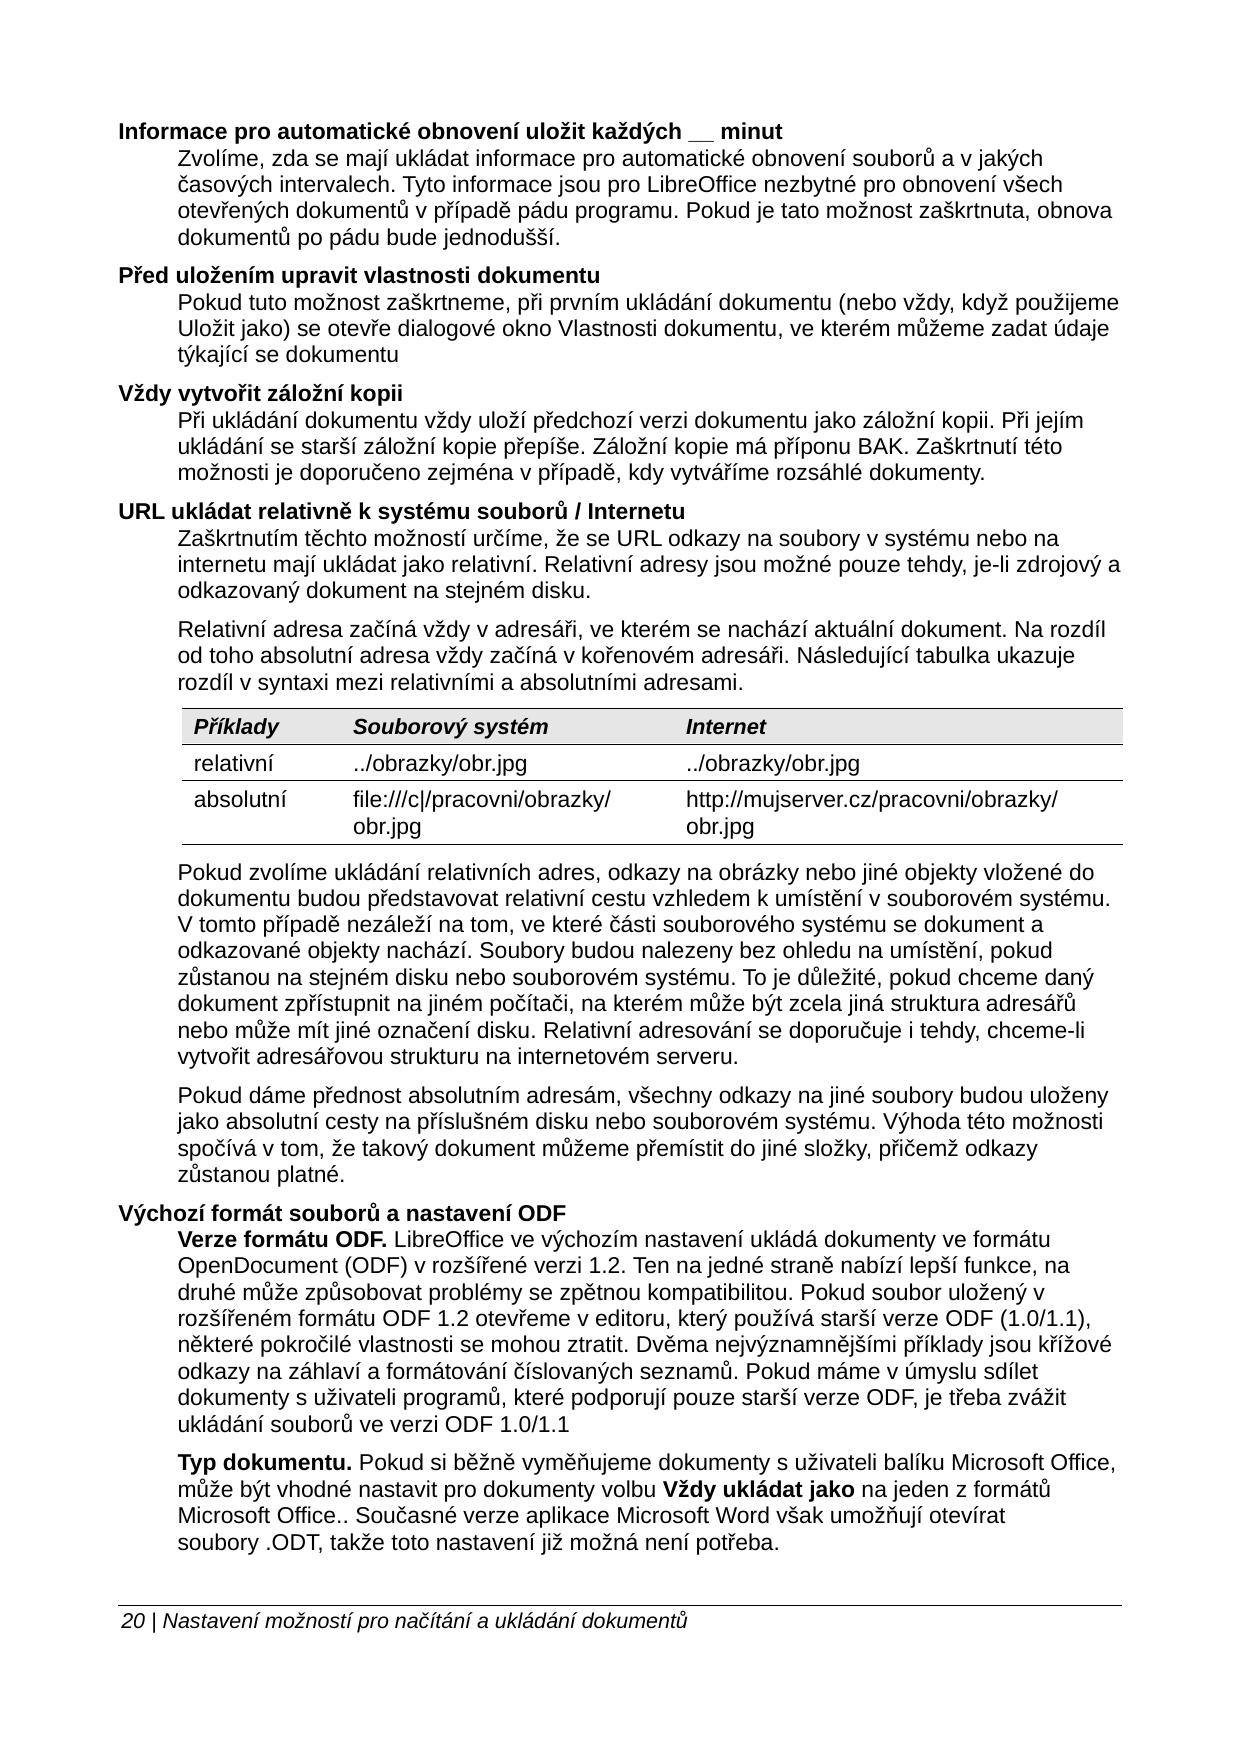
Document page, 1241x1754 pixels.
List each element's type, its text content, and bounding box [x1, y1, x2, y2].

table_cell absolutní [182, 781, 341, 843]
text Před uložením upravit vlastnosti dokumentu [118, 262, 1122, 289]
text URL ukládat relativně k systému souborů / Internetu [118, 498, 1122, 524]
text Při ukládání dokumentu vždy uloží předchozí verzi dokumentu jako záložní kopii. Při jejím ukládání se starší záložní kopie přepíše. Záložní kopie má příponu BAK. Zaškrtnutí této možnosti je doporučeno zejména v případě, kdy vytváříme rozsáhlé dokumenty. [177, 407, 1122, 486]
table_header Internet [674, 709, 1123, 743]
text Zaškrtnutím těchto možností určíme, že se URL odkazy na soubory v systému nebo na internetu mají ukládat jako relativní. Relativní adresy jsou možné pouze tehdy, je-li zdrojový a odkazovaný dokument na stejném disku. [177, 524, 1122, 604]
table_cell ../obrazky/obr.jpg [341, 745, 674, 780]
text Typ dokumentu. Pokud si běžně vyměňujeme dokumenty s uživateli balíku Microsoft Office, může být vhodné nastavit pro dokumenty volbu Vždy ukládat jako na jeden z formátů Microsoft Office.. Současné verze aplikace Microsoft Word však umožňují otevírat soubory .ODT, takže toto nastavení již možná není potřeba. [177, 1449, 1122, 1555]
table_cell relativní [182, 745, 341, 780]
text Vždy vytvořit záložní kopii [118, 380, 1122, 407]
text Relativní adresa začíná vždy v adresáři, ve kterém se nachází aktuální dokument. Na rozdíl od toho absolutní adresa vždy začíná v kořenovém adresáři. Následující tabulka ukazuje rozdíl v syntaxi mezi relativními a absolutními adresami. [177, 616, 1122, 695]
text Pokud zvolíme ukládání relativních adres, odkazy na obrázky nebo jiné objekty vložené do dokumentu budou představovat relativní cestu vzhledem k umístění v souborovém systému. V tomto případě nezáleží na tom, ve které části souborového systému se dokument a odkazované objekty nachází. Soubory budou nalezeny bez ohledu na umístění, pokud zůstanou na stejném disku nebo souborovém systému. To je důležité, pokud chceme daný dokument zpřístupnit na jiném počítači, na kterém může být zcela jiná struktura adresářů nebo může mít jiné označení disku. Relativní adresování se doporučuje i tehdy, chceme-li vytvořit adresářovou strukturu na internetovém serveru. [177, 858, 1122, 1069]
text Verze formátu ODF. LibreOffice ve výchozím nastavení ukládá dokumenty ve formátu OpenDocument (ODF) v rozšířené verzi 1.2. Ten na jedné straně nabízí lepší funkce, na druhé může způsobovat problémy se zpětnou kompatibilitou. Pokud soubor uložený v rozšířeném formátu ODF 1.2 otevřeme v editoru, který používá starší verze ODF (1.0/1.1), některé pokročilé vlastnosti se mohou ztratit. Dvěma nejvýznamnějšími příklady jsou křížové odkazy na záhlaví a formátování číslovaných seznamů. Pokud máme v úmyslu sdílet dokumenty s uživateli programů, které podporují pouze starší verze ODF, je třeba zvážit ukládání souborů ve verzi ODF 1.0/1.1 [177, 1226, 1122, 1437]
text Informace pro automatické obnovení uložit každých __ minut [118, 118, 1122, 144]
text Výchozí formát souborů a nastavení ODF [118, 1200, 1122, 1226]
table_header Příklady [182, 709, 341, 743]
table_header Souborový systém [341, 709, 674, 743]
table_cell ../obrazky/obr.jpg [674, 745, 1123, 780]
table_cell file:///c|/pracovni/obrazky/obr.jpg [341, 781, 674, 843]
text Zvolíme, zda se mají ukládat informace pro automatické obnovení souborů a v jakých časových intervalech. Tyto informace jsou pro LibreOffice nezbytné pro obnovení všech otevřených dokumentů v případě pádu programu. Pokud je tato možnost zaškrtnuta, obnova dokumentů po pádu bude jednodušší. [177, 144, 1122, 250]
text Pokud tuto možnost zaškrtneme, při prvním ukládání dokumentu (nebo vždy, když použijeme Uložit jako) se otevře dialogové okno Vlastnosti dokumentu, ve kterém můžeme zadat údaje týkající se dokumentu [177, 289, 1122, 368]
text Pokud dáme přednost absolutním adresám, všechny odkazy na jiné soubory budou uloženy jako absolutní cesty na příslušném disku nebo souborovém systému. Výhoda této možnosti spočívá v tom, že takový dokument můžeme přemístit do jiné složky, přičemž odkazy zůstanou platné. [177, 1082, 1122, 1187]
table_cell http://mujserver.cz/pracovni/obrazky/obr.jpg [674, 781, 1123, 843]
